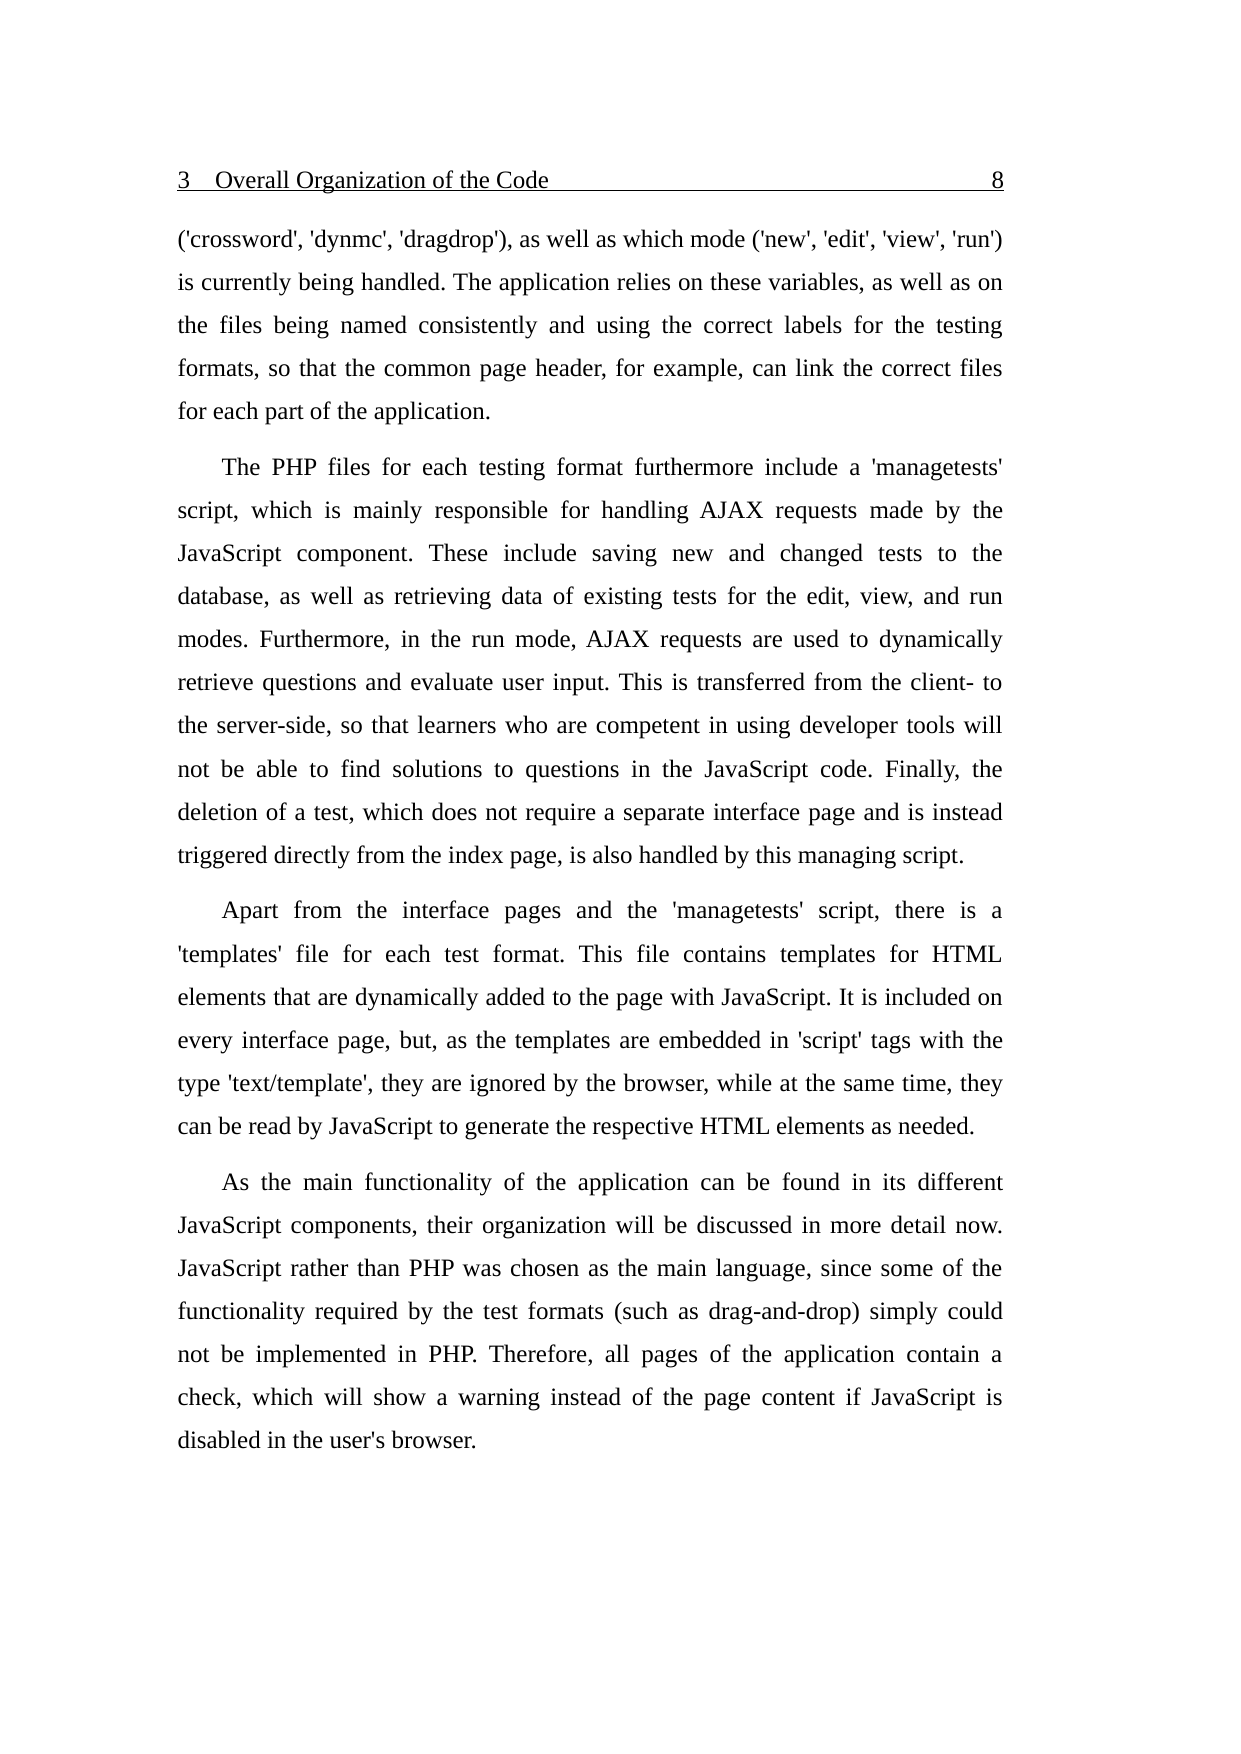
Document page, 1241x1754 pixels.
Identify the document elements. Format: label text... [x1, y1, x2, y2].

text As the main functionality of the application can be found in its different JavaScript components, their organization will be discussed in more detail now. JavaScript rather than PHP was chosen as the main language, since some of the functionality required by the test formats (such as drag-and-drop) simply could not be implemented in PHP. Therefore, all pages of the application contain a check, which will show a warning instead of the page content if JavaScript is disabled in the user's browser. [177, 1167, 1004, 1454]
text Apart from the interface pages and the 'managetests' script, there is a 'templates' file for each test format. This file contains templates for HTML elements that are dynamically added to the page with JavaScript. It is included on every interface page, but, as the templates are embedded in 'script' tags with the type 'text/template', they are ignored by the browser, while at the same time, they can be read by JavaScript to generate the respective HTML elements as needed. [177, 896, 1004, 1140]
text ('crossword', 'dynmc', 'dragdrop'), as well as which mode ('new', 'edit', 'view', 'run') is currently being handled. The application relies on these variables, as well as on the files being named consistently and using the correct labels for the testing formats, so that the common page header, for example, can link the correct files for each part of the application. [177, 224, 1004, 425]
text The PHP files for each testing format furthermore include a 'managetests' script, which is mainly responsible for handling AJAX requests made by the JavaScript component. These include saving new and changed tests to the database, as well as retrieving data of existing tests for the edit, view, and run modes. Furthermore, in the run mode, AJAX requests are used to dynamically retrieve questions and evaluate user input. This is transferred from the client- to the server-side, so that learners who are competent in using developer tools will not be able to find solutions to questions in the JavaScript code. Finally, the deletion of a test, which does not require a separate interface page and is instead triggered directly from the index page, is also handled by this managing script. [177, 452, 1004, 869]
